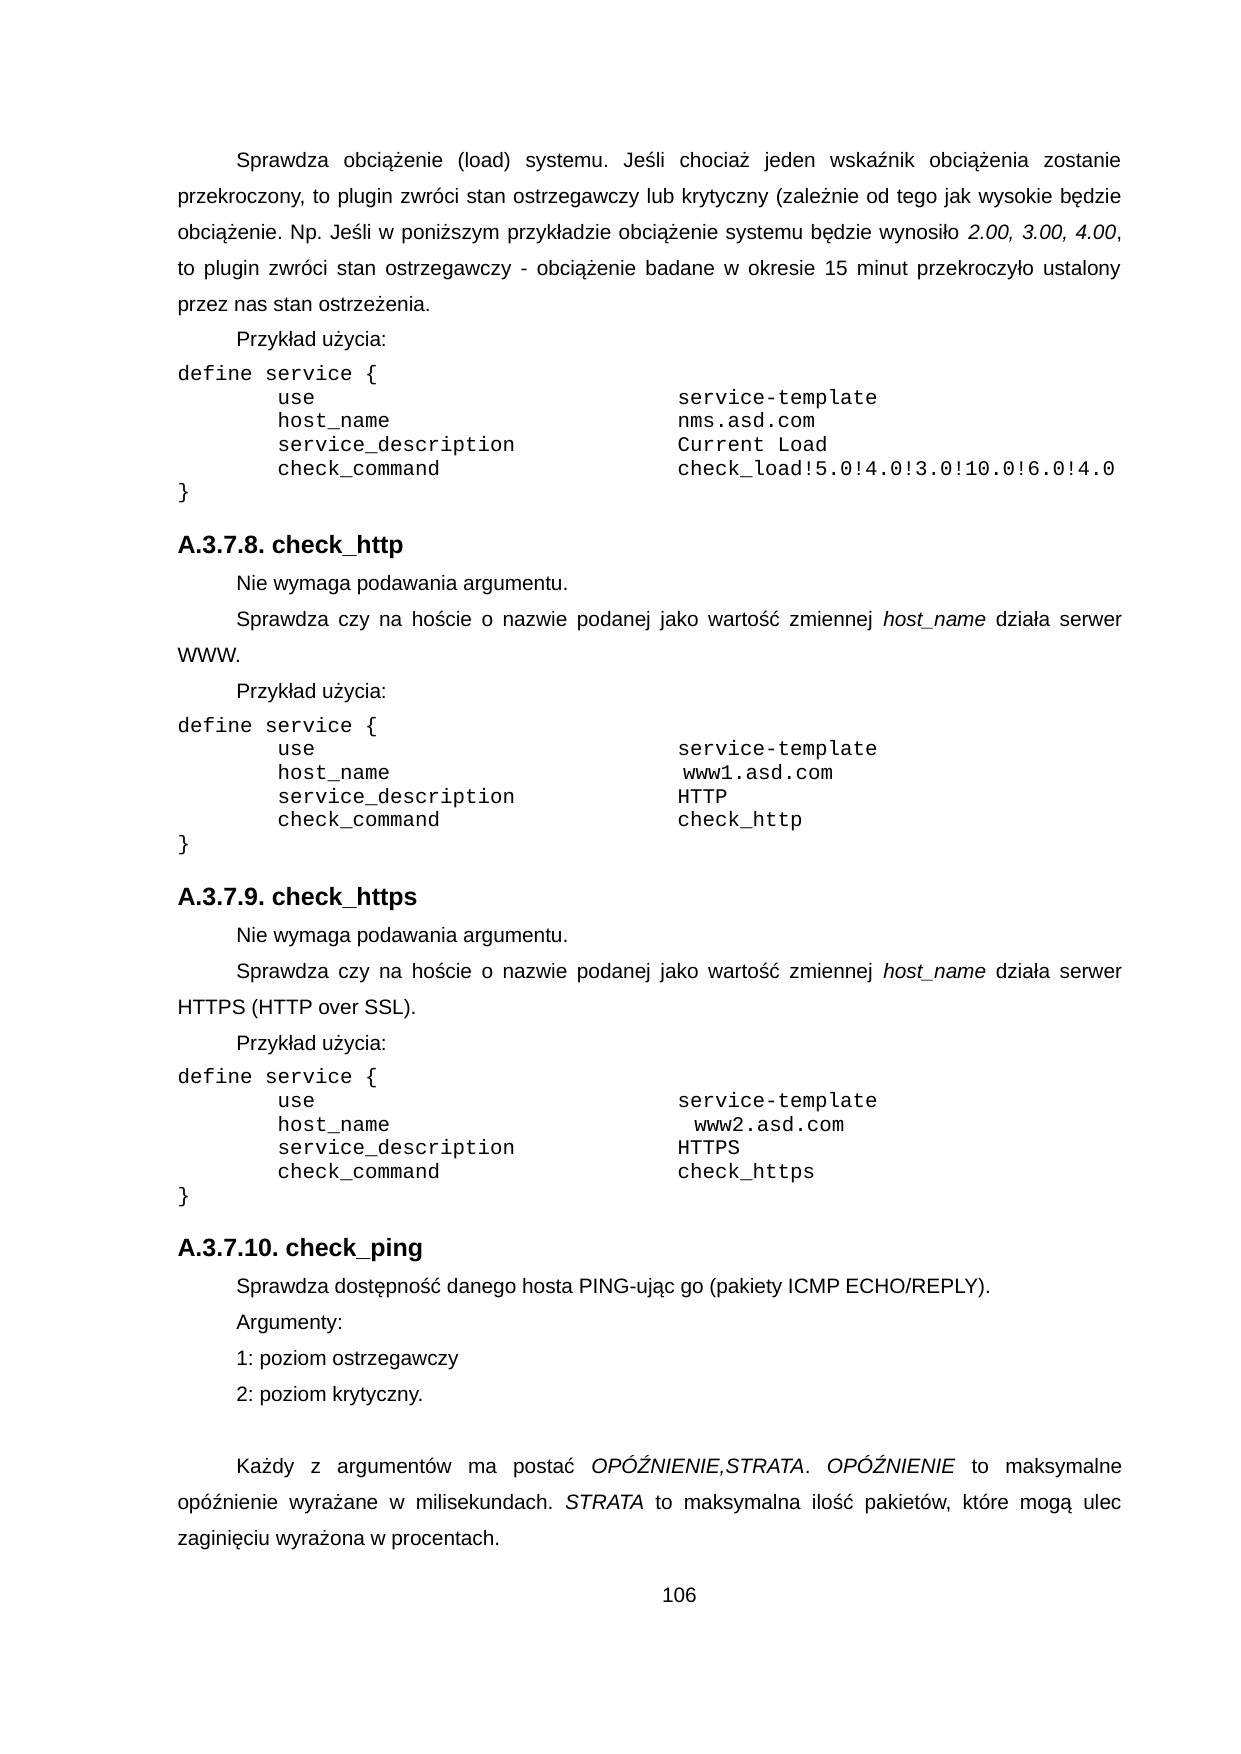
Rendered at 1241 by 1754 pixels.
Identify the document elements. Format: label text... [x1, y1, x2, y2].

text host_name www2.asd.com [177, 1114, 1122, 1137]
text use service-template [177, 738, 1122, 762]
text } [177, 833, 1122, 857]
text Przykład użycia: [177, 679, 1122, 703]
text Argumenty: [177, 1310, 1122, 1334]
text host_name nms.asd.com [177, 411, 1122, 434]
text A.3.7.10. check_ping [177, 1233, 1122, 1262]
text check_command check_https [177, 1161, 1122, 1184]
text } [177, 481, 1122, 505]
text host_name www1.asd.com [177, 762, 1122, 786]
text Nie wymaga podawania argumentu. [177, 571, 1122, 595]
text Przykład użycia: [177, 327, 1122, 351]
text service_description HTTP [177, 786, 1122, 809]
text Każdy z argumentów ma postać OPÓŹNIENIE,STRATA. OPÓŹNIENIE to maksymalne opóźnienie wyrażane w milisekundach. STRATA to maksymalna ilość pakietów, które mogą ulec zaginięciu wyrażona w procentach. [177, 1454, 1122, 1550]
text Sprawdza dostępność danego hosta PING-ując go (pakiety ICMP ECHO/REPLY). [177, 1274, 1122, 1298]
text use service-template [177, 1090, 1122, 1114]
text define service { [177, 363, 1122, 387]
text Przykład użycia: [177, 1030, 1122, 1054]
text check_command check_load!5.0!4.0!3.0!10.0!6.0!4.0 [177, 458, 1122, 481]
text 1: poziom ostrzegawczy [177, 1346, 1122, 1370]
text service_description HTTPS [177, 1137, 1122, 1161]
text define service { [177, 715, 1122, 738]
text define service { [177, 1066, 1122, 1090]
text 2: poziom krytyczny. [177, 1382, 1122, 1406]
text Nie wymaga podawania argumentu. [177, 923, 1122, 947]
text } [177, 1184, 1122, 1208]
text service_description Current Load [177, 434, 1122, 458]
text Sprawdza czy na hoście o nazwie podanej jako wartość zmiennej host_name działa serwer HTTPS (HTTP over SSL). [177, 958, 1122, 1018]
text Sprawdza czy na hoście o nazwie podanej jako wartość zmiennej host_name działa serwer WWW. [177, 607, 1122, 667]
text use service-template [177, 387, 1122, 411]
text check_command check_http [177, 809, 1122, 833]
text A.3.7.9. check_https [177, 881, 1122, 910]
text Sprawdza obciążenie (load) systemu. Jeśli chociaż jeden wskaźnik obciążenia zostanie przekroczony, to plugin zwróci stan ostrzegawczy lub krytyczny (zależnie od tego jak wysokie będzie obciążenie. Np. Jeśli w poniższym przykładzie obciążenie systemu będzie wynosiło 2.00, 3.00, 4.00, to plugin zwróci stan ostrzegawczy - obciążenie badane w okresie 15 minut przekroczyło ustalony przez nas stan ostrzeżenia. [177, 148, 1122, 315]
text A.3.7.8. check_http [177, 530, 1122, 559]
